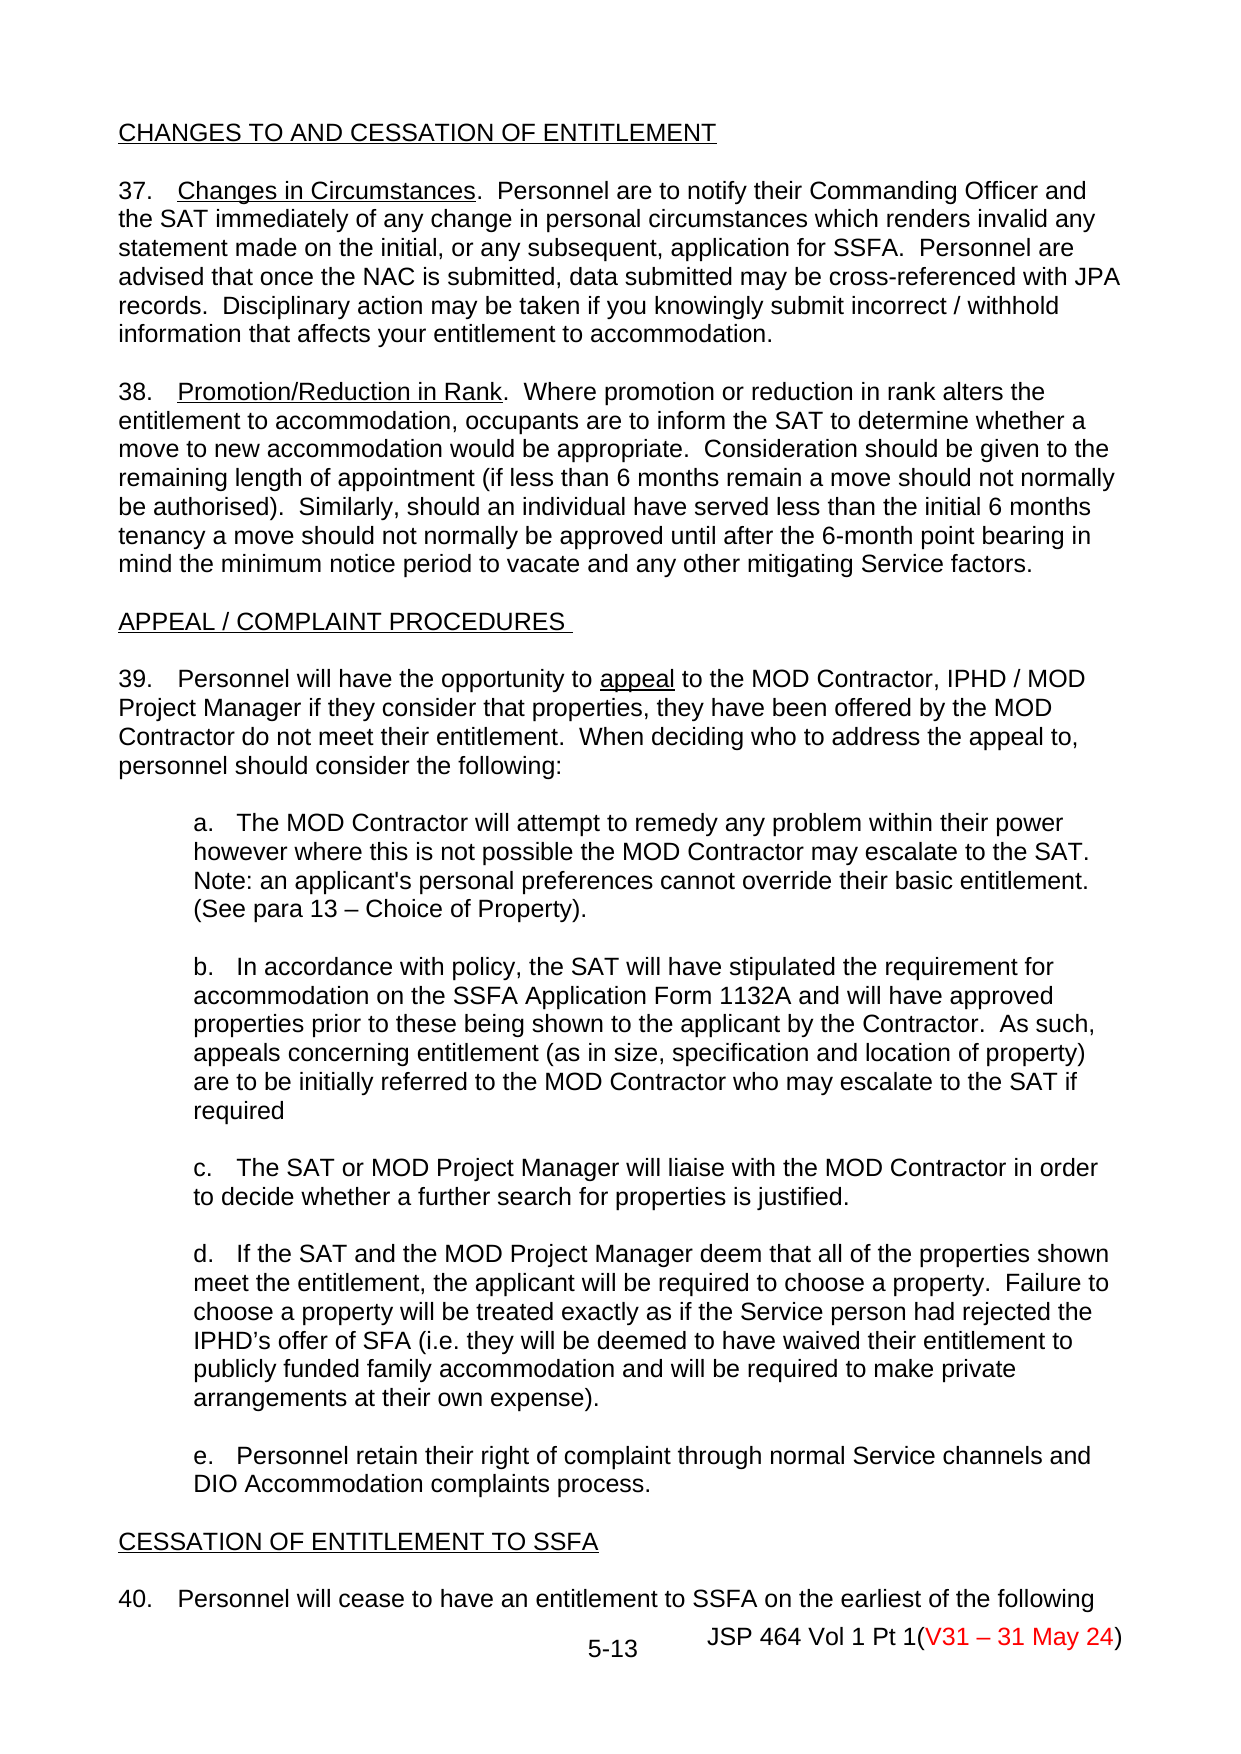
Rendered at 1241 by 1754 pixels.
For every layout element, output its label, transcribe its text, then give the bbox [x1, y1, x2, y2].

list In accordance with policy, the SAT will have stipulated the requirement for accommodation on the SSFA Application Form 1132A and will have approved properties prior to these being shown to the applicant by the Contractor. As such, appeals concerning entitlement (as in size, specification and location of property) are to be initially referred to the MOD Contractor who may escalate to the SAT if required [193, 952, 1122, 1124]
list The SAT or MOD Project Manager will liaise with the MOD Contractor in order to decide whether a further search for properties is justified. [193, 1153, 1122, 1211]
list Personnel will have the opportunity to appeal to the MOD Contractor, IPHD / MOD Project Manager if they consider that properties, they have been offered by the MOD Contractor do not meet their entitlement. When deciding who to address the appeal to, personnel should consider the following: [118, 664, 1122, 779]
text APPEAL / COMPLAINT PROCEDURES [118, 607, 1122, 636]
text CESSATION OF ENTITLEMENT TO SSFA [118, 1527, 1122, 1556]
list Promotion/Reduction in Rank. Where promotion or reduction in rank alters the entitlement to accommodation, occupants are to inform the SAT to determine whether a move to new accommodation would be appropriate. Consideration should be given to the remaining length of appointment (if less than 6 months remain a move should not normally be authorised). Similarly, should an individual have served less than the initial 6 months tenancy a move should not normally be approved until after the 6-month point bearing in mind the minimum notice period to vacate and any other mitigating Service factors. [118, 377, 1122, 578]
list The MOD Contractor will attempt to remedy any problem within their power however where this is not possible the MOD Contractor may escalate to the SAT. Note: an applicant's personal preferences cannot override their basic entitlement. (See para 13 – Choice of Property). [193, 808, 1122, 923]
list Personnel will cease to have an entitlement to SSFA on the earliest of the following [118, 1584, 1122, 1613]
text CHANGES TO AND CESSATION OF ENTITLEMENT [118, 118, 1122, 147]
list Changes in Circumstances. Personnel are to notify their Commanding Officer and the SAT immediately of any change in personal circumstances which renders invalid any statement made on the initial, or any subsequent, application for SSFA. Personnel are advised that once the NAC is submitted, data submitted may be cross-referenced with JPA records. Disciplinary action may be taken if you knowingly submit incorrect / withhold information that affects your entitlement to accommodation. [118, 176, 1122, 348]
list Personnel retain their right of complaint through normal Service channels and DIO Accommodation complaints process. [193, 1441, 1122, 1498]
list If the SAT and the MOD Project Manager deem that all of the properties shown meet the entitlement, the applicant will be required to choose a property. Failure to choose a property will be treated exactly as if the Service person had rejected the IPHD’s offer of SFA (i.e. they will be deemed to have waived their entitlement to publicly funded family accommodation and will be required to make private arrangements at their own expense). [193, 1239, 1122, 1412]
